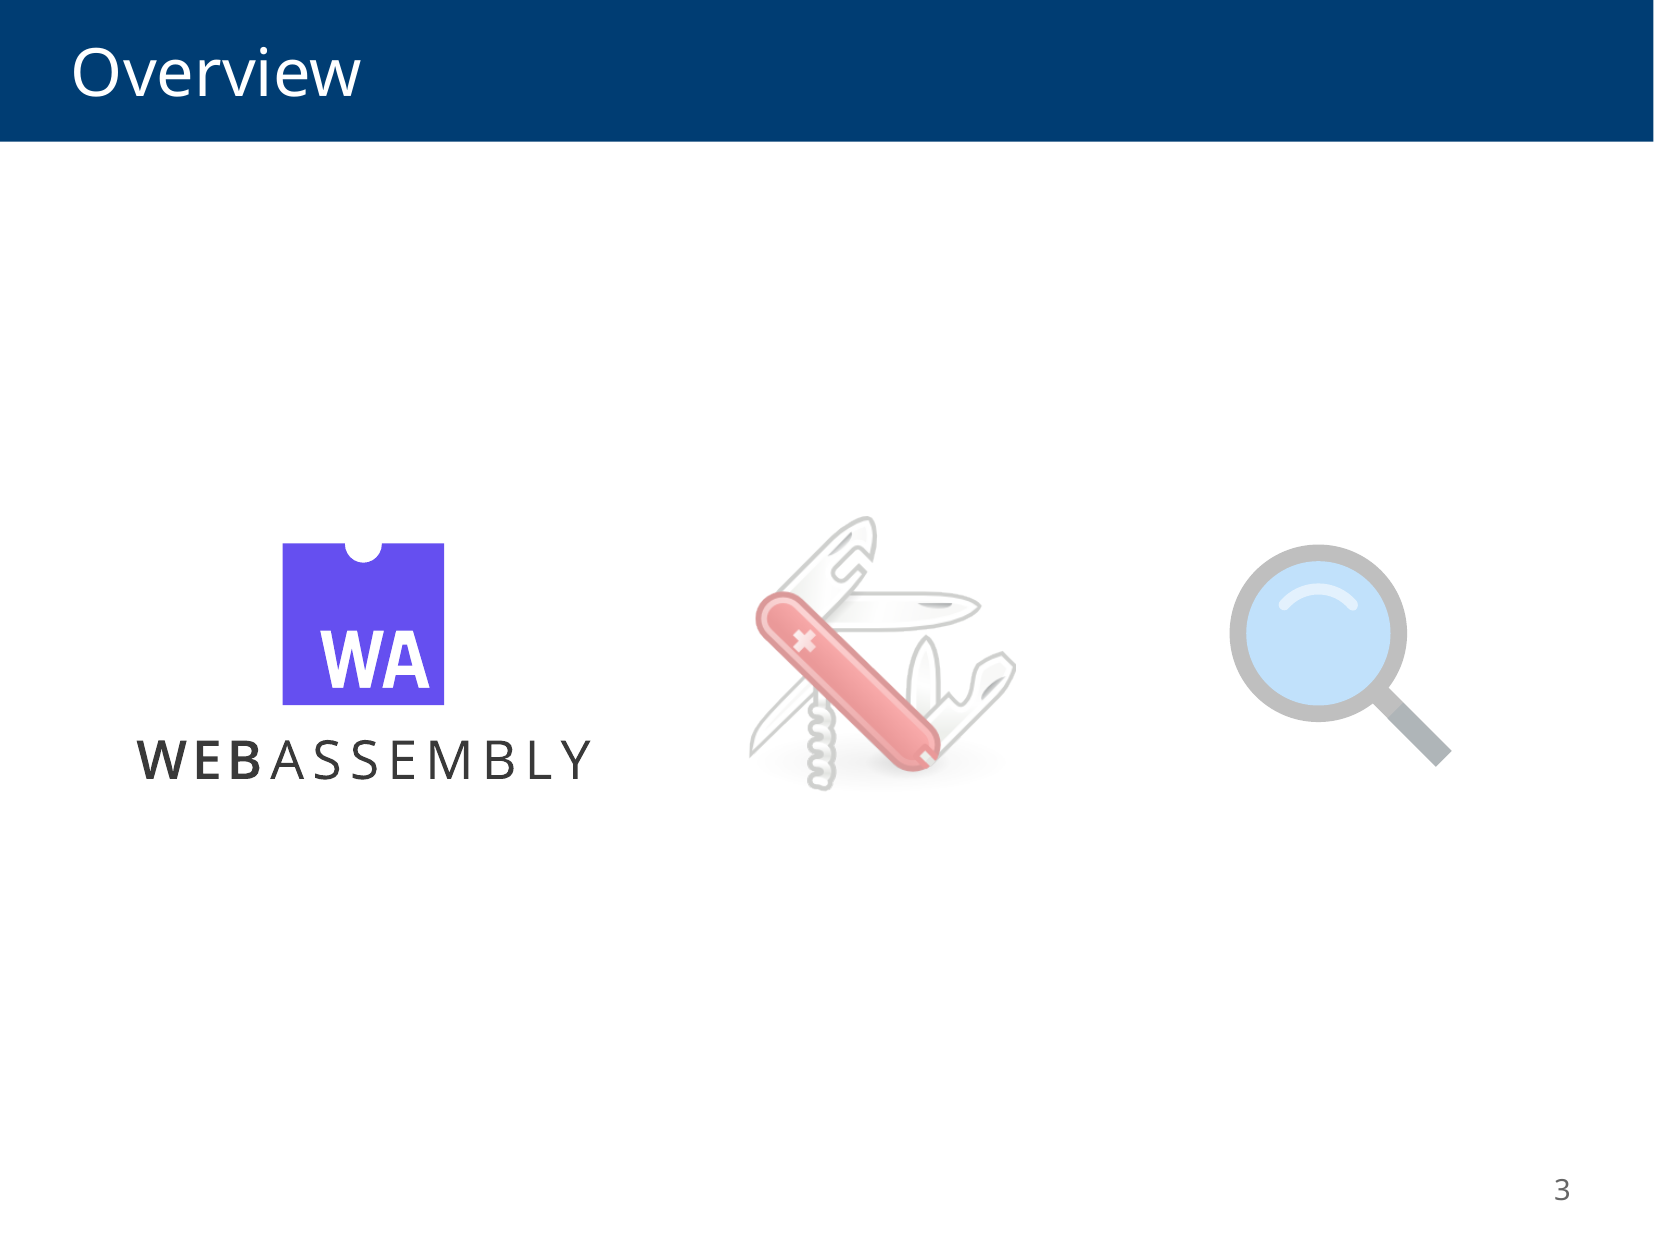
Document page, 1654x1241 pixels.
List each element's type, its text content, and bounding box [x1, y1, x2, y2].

title Overview [0, 0, 1654, 142]
picture [136, 543, 591, 780]
picture [738, 516, 1016, 795]
picture [1204, 519, 1477, 792]
